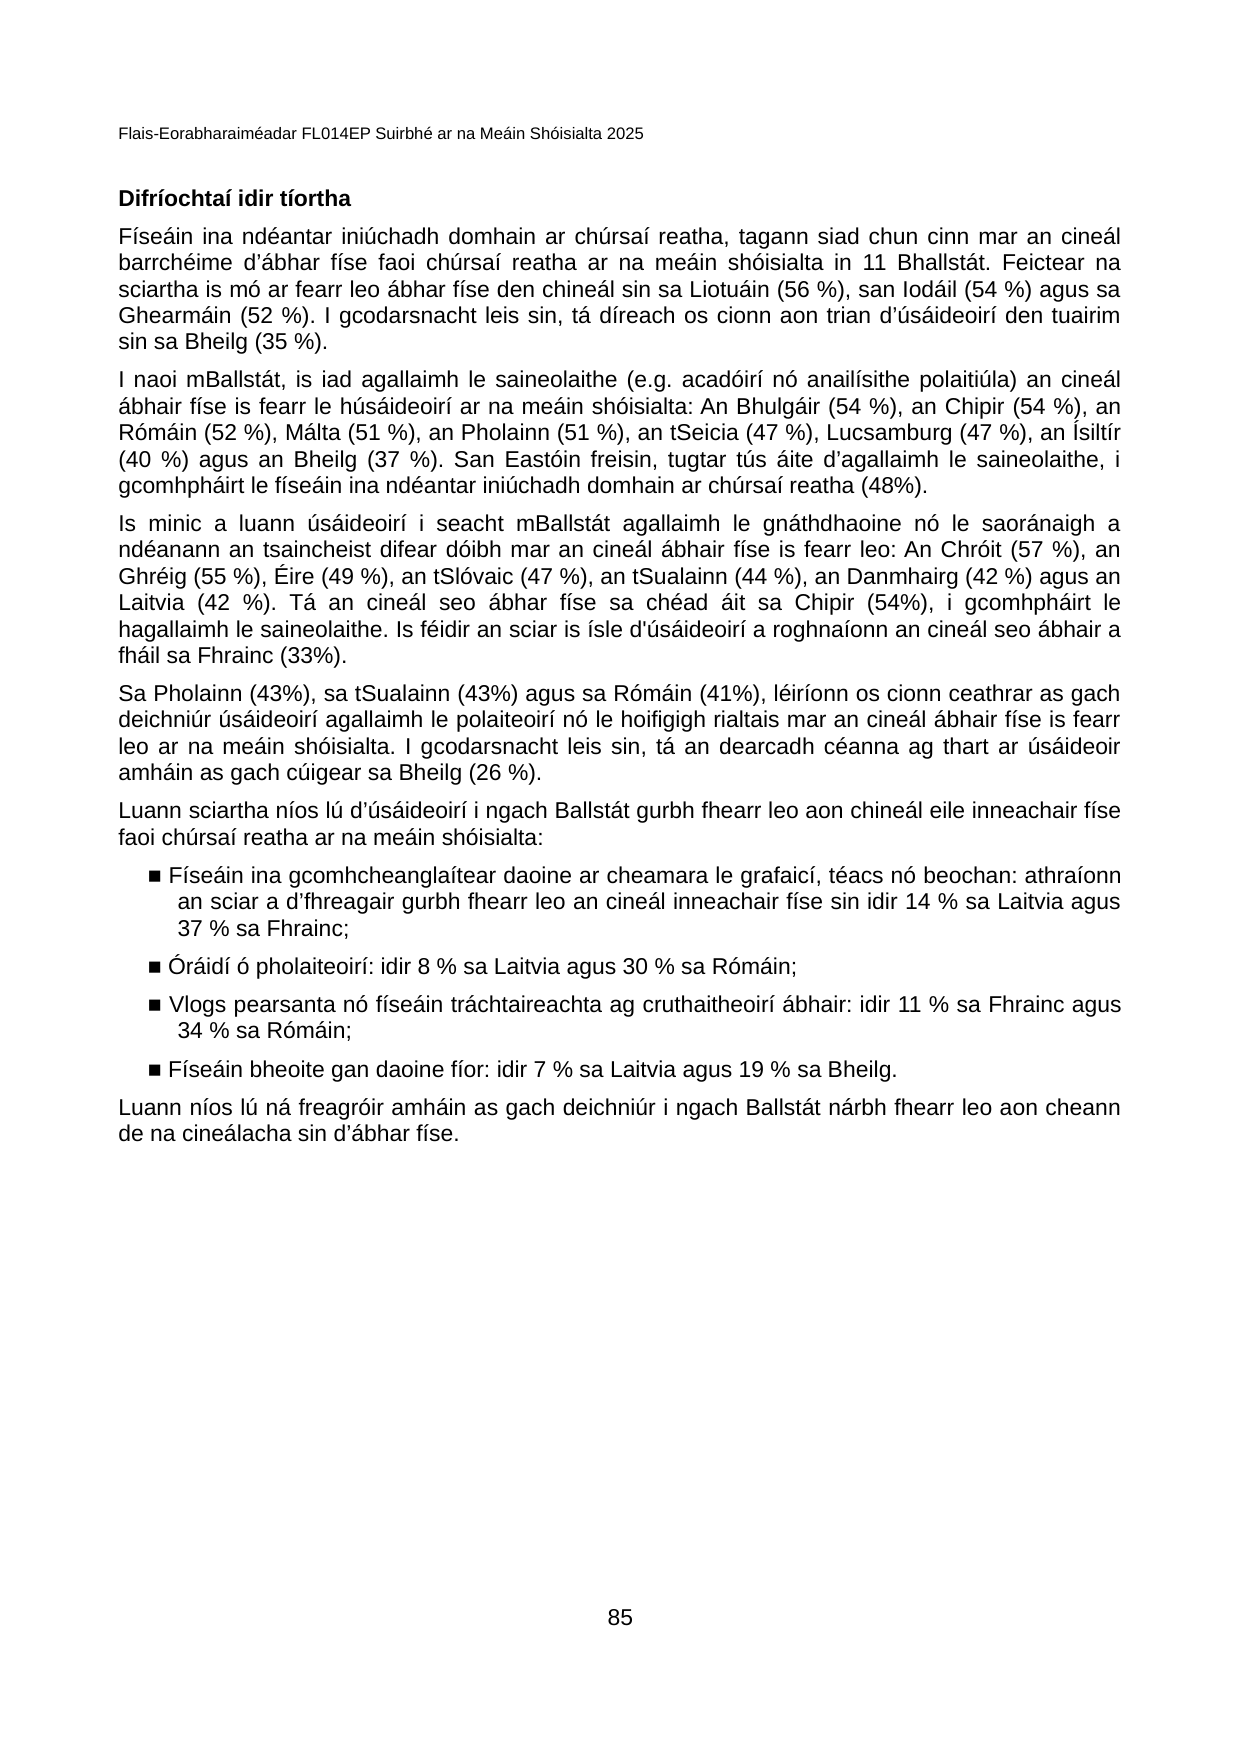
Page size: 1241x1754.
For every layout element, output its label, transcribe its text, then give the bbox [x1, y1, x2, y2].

text Sa Pholainn (43%), sa tSualainn (43%) agus sa Rómáin (41%), léiríonn os cionn ceathrar as gach deichniúr úsáideoirí agallaimh le polaiteoirí nó le hoifigigh rialtais mar an cineál ábhair físe is fearr leo ar na meáin shóisialta. I gcodarsnacht leis sin, tá an dearcadh céanna ag thart ar úsáideoir amháin as gach cúigear sa Bheilg (26 %). [118, 680, 1122, 786]
text Is minic a luann úsáideoirí i seacht mBallstát agallaimh le gnáthdhaoine nó le saoránaigh a ndéanann an tsaincheist difear dóibh mar an cineál ábhair físe is fearr leo: An Chróit (57 %), an Ghréig (55 %), Éire (49 %), an tSlóvaic (47 %), an tSualainn (44 %), an Danmhairg (42 %) agus an Laitvia (42 %). Tá an cineál seo ábhar físe sa chéad áit sa Chipir (54%), i gcomhpháirt le hagallaimh le saineolaithe. Is féidir an sciar is ísle d'úsáideoirí a roghnaíonn an cineál seo ábhair a fháil sa Fhrainc (33%). [118, 510, 1122, 668]
text ■ Físeáin ina gcomhcheanglaítear daoine ar cheamara le grafaicí, téacs nó beochan: athraíonn an sciar a d’fhreagair gurbh fhearr leo an cineál inneachair físe sin idir 14 % sa Laitvia agus 37 % sa Fhrainc; [148, 862, 1122, 941]
text Físeáin ina ndéantar iniúchadh domhain ar chúrsaí reatha, tagann siad chun cinn mar an cineál barrchéime d’ábhar físe faoi chúrsaí reatha ar na meáin shóisialta in 11 Bhallstát. Feictear na sciartha is mó ar fearr leo ábhar físe den chineál sin sa Liotuáin (56 %), san Iodáil (54 %) agus sa Ghearmáin (52 %). I gcodarsnacht leis sin, tá díreach os cionn aon trian d’úsáideoirí den tuairim sin sa Bheilg (35 %). [118, 223, 1122, 354]
text Difríochtaí idir tíortha [118, 184, 1122, 211]
text ■ Físeáin bheoite gan daoine fíor: idir 7 % sa Laitvia agus 19 % sa Bheilg. [148, 1056, 1122, 1082]
text I naoi mBallstát, is iad agallaimh le saineolaithe (e.g. acadóirí nó anailísithe polaitiúla) an cineál ábhair físe is fearr le húsáideoirí ar na meáin shóisialta: An Bhulgáir (54 %), an Chipir (54 %), an Rómáin (52 %), Málta (51 %), an Pholainn (51 %), an tSeicia (47 %), Lucsamburg (47 %), an Ísiltír (40 %) agus an Bheilg (37 %). San Eastóin freisin, tugtar tús áite d’agallaimh le saineolaithe, i gcomhpháirt le físeáin ina ndéantar iniúchadh domhain ar chúrsaí reatha (48%). [118, 366, 1122, 498]
text Luann níos lú ná freagróir amháin as gach deichniúr i ngach Ballstát nárbh fhearr leo aon cheann de na cineálacha sin d’ábhar físe. [118, 1094, 1122, 1147]
text ■ Óráidí ó pholaiteoirí: idir 8 % sa Laitvia agus 30 % sa Rómáin; [148, 953, 1122, 979]
text Luann sciartha níos lú d’úsáideoirí i ngach Ballstát gurbh fhearr leo aon chineál eile inneachair físe faoi chúrsaí reatha ar na meáin shóisialta: [118, 797, 1122, 850]
text ■ Vlogs pearsanta nó físeáin tráchtaireachta ag cruthaitheoirí ábhair: idir 11 % sa Fhrainc agus 34 % sa Rómáin; [148, 991, 1122, 1044]
